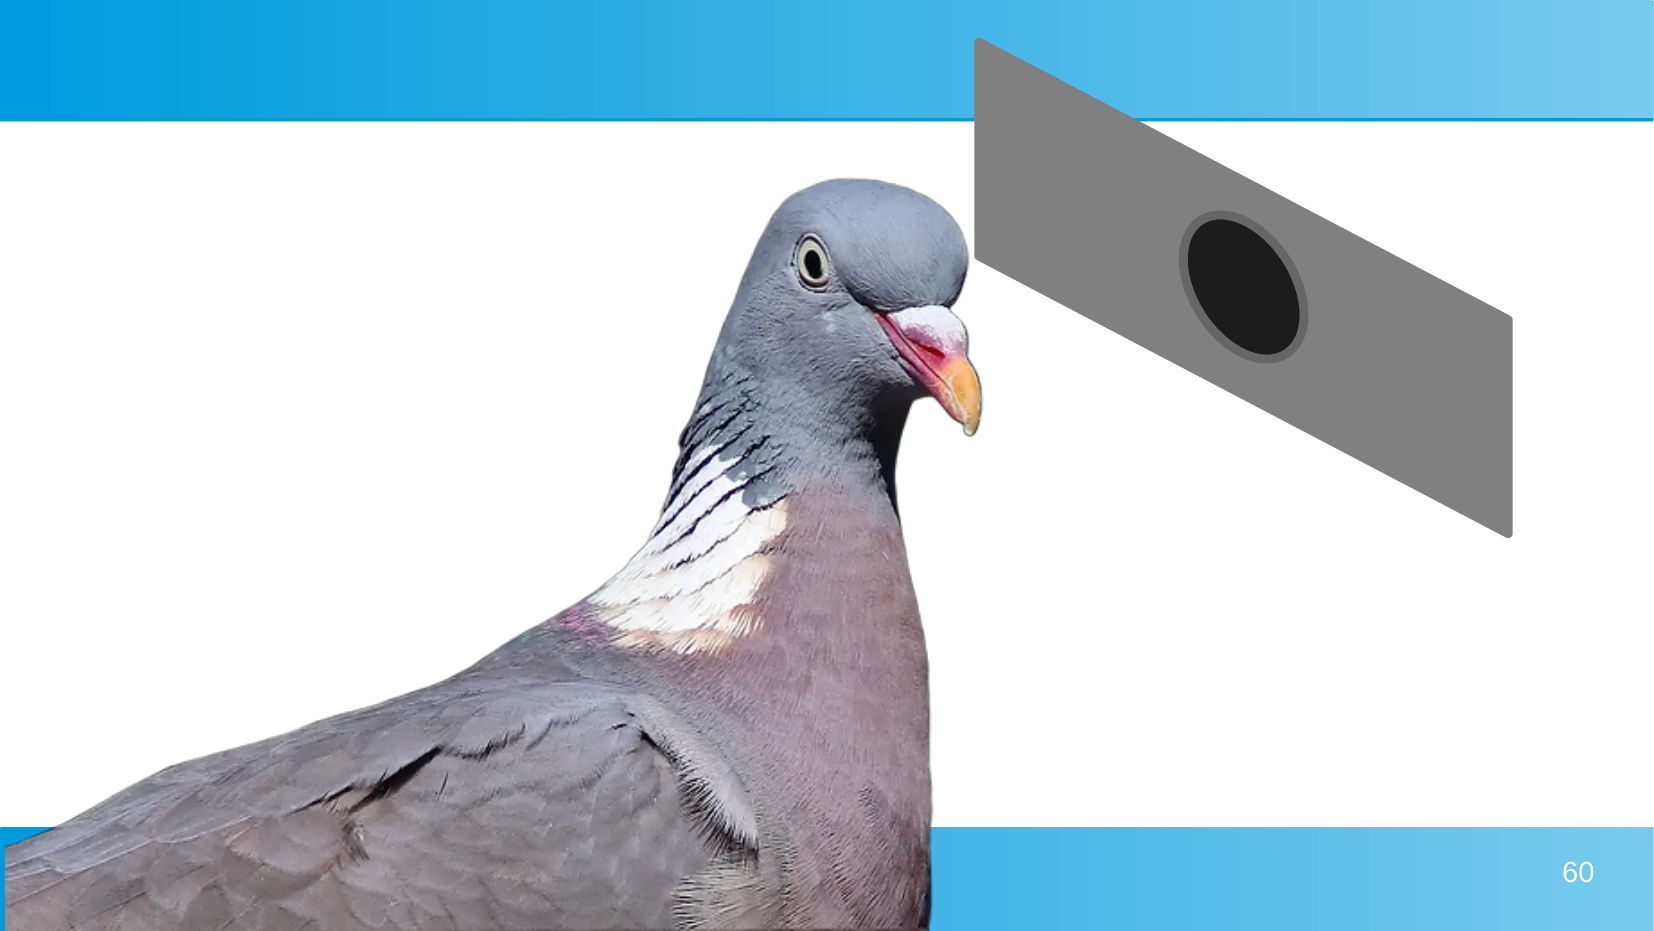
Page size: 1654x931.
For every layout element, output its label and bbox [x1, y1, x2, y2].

picture [5, 130, 1007, 931]
text_box [978, 42, 1509, 534]
